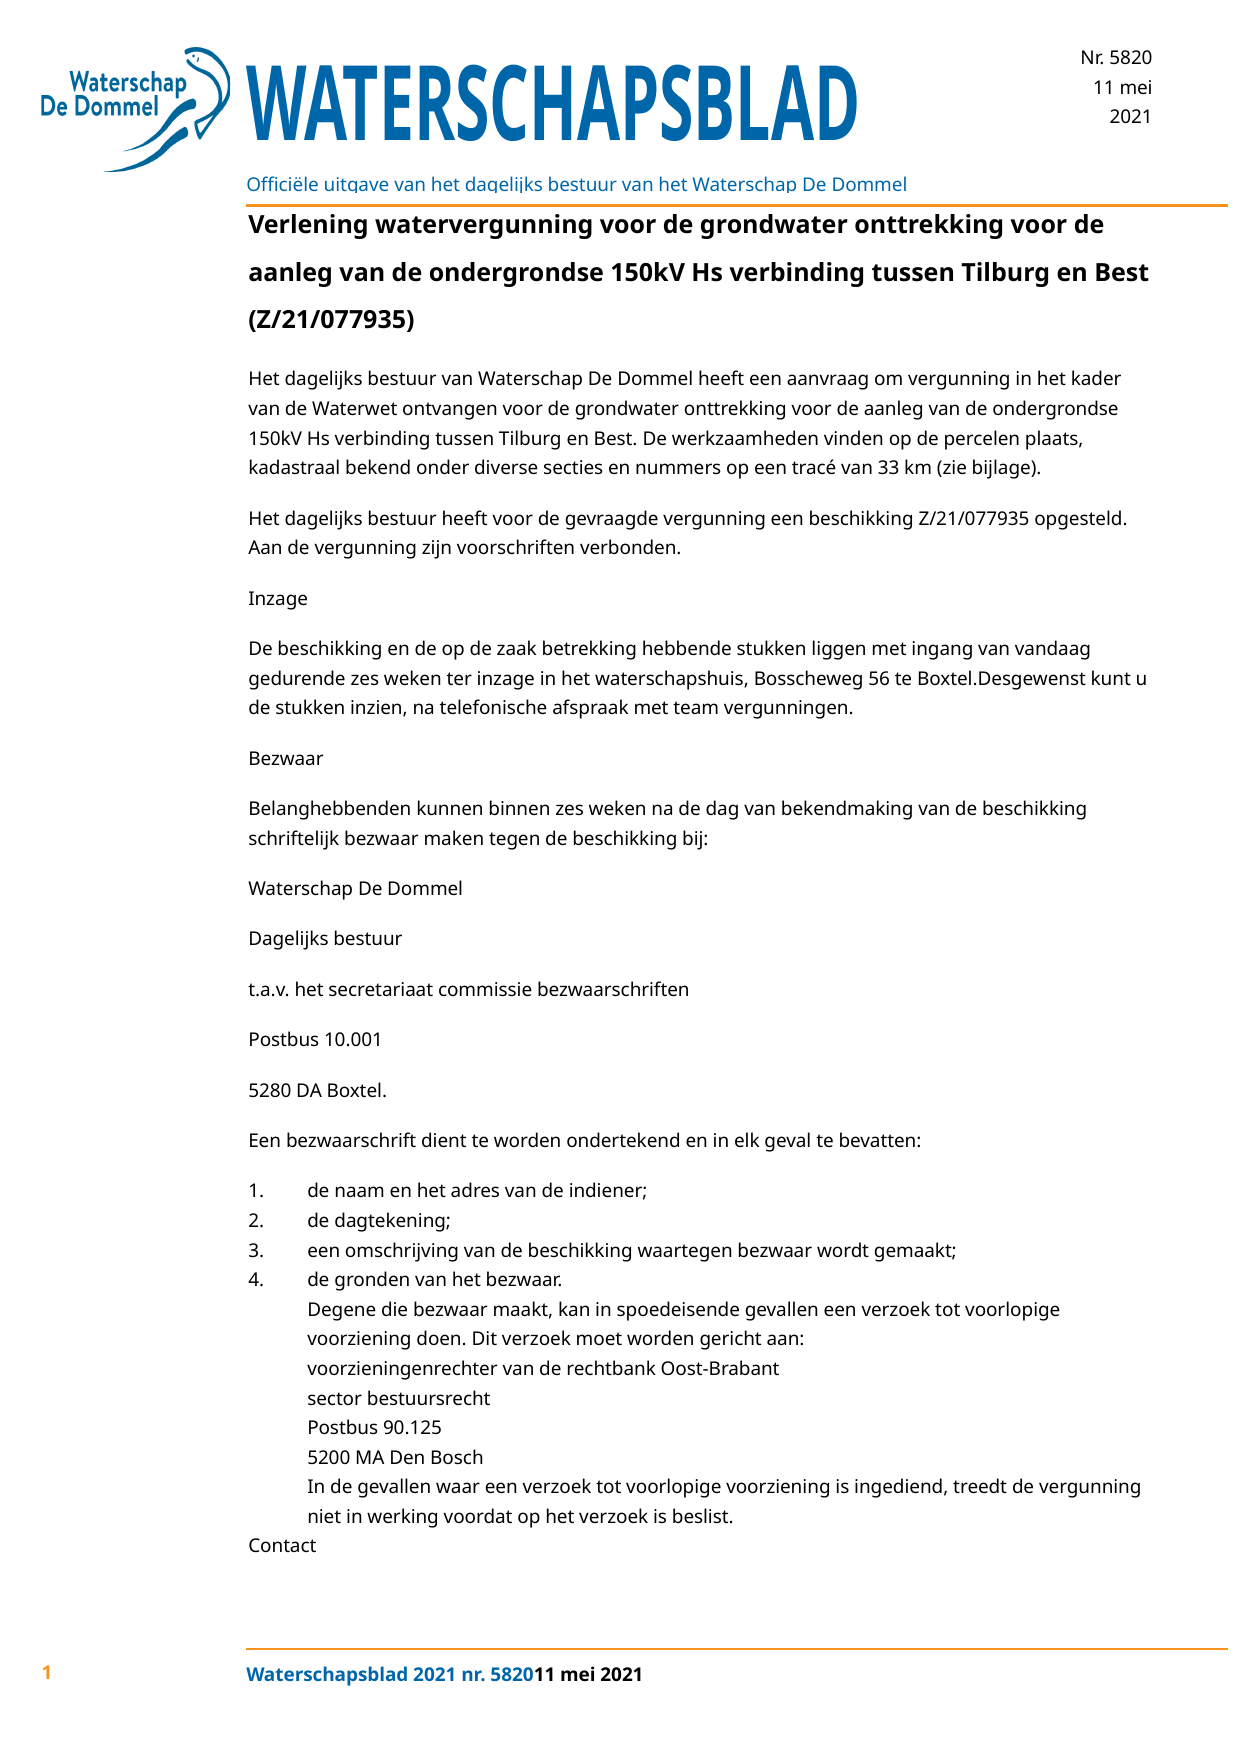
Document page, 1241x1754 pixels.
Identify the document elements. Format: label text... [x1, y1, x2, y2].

text Het dagelijks bestuur heeft voor de gevraagde vergunning een beschikking Z/21/077935 opgesteld. Aan de vergunning zijn voorschriften verbonden. [248, 505, 1152, 560]
picture [204, 47, 231, 76]
text 5280 DA Boxtel. [248, 1077, 1152, 1102]
list 5200 MA Den Bosch [248, 1444, 1152, 1469]
list In de gevallen waar een verzoek tot voorlopige voorziening is ingediend, treedt de vergunning niet in werking voordat op het verzoek is beslist. [248, 1473, 1152, 1529]
list Degene die bezwaar maakt, kan in spoedeisende gevallen een verzoek tot voorlopige voorziening doen. Dit verzoek moet worden gericht aan: [248, 1296, 1152, 1351]
text Het dagelijks bestuur van Waterschap De Dommel heeft een aanvraag om vergunning in het kader van de Waterwet ontvangen voor de grondwater onttrekking voor de aanleg van de ondergrondse 150kV Hs verbinding tussen Tilburg en Best. De werkzaamheden vinden op de percelen plaats, kadastraal bekend onder diverse secties en nummers op een tracé van 33 km (zie bijlage). [248, 366, 1152, 480]
text Postbus 10.001 [248, 1026, 1152, 1052]
text Een bezwaarschrift dient te worden ondertekend en in elk geval te bevatten: [248, 1127, 1152, 1153]
text De beschikking en de op de zaak betrekking hebbende stukken liggen met ingang van vandaag gedurende zes weken ter inzage in het waterschapshuis, Bosscheweg 56 te Boxtel.Desgewenst kunt u de stukken inzien, na telefonische afspraak met team vergunningen. [248, 635, 1152, 720]
picture [198, 118, 210, 131]
text Bezwaar [248, 745, 1152, 770]
text Waterschap De Dommel [248, 875, 1152, 901]
list sector bestuursrecht [248, 1385, 1152, 1410]
list een omschrijving van de beschikking waartegen bezwaar wordt gemaakt; [248, 1237, 1152, 1262]
text Contact [248, 1533, 1152, 1558]
list de dagtekening; [248, 1207, 1152, 1233]
text Dagelijks bestuur [248, 926, 1152, 951]
text t.a.v. het secretariaat commissie bezwaarschriften [248, 976, 1152, 1002]
list voorzieningenrechter van de rechtbank Oost-Brabant [248, 1355, 1152, 1381]
text Belanghebbenden kunnen binnen zes weken na de dag van bekendmaking van de beschikking schriftelijk bezwaar maken tegen de beschikking bij: [248, 795, 1152, 850]
list de naam en het adres van de indiener; [248, 1178, 1152, 1203]
picture [41, 47, 231, 172]
text Inzage [248, 585, 1152, 610]
list de gronden van het bezwaar. [248, 1266, 1152, 1292]
text Verlening watervergunning voor de grondwater onttrekking voor de aanleg van de ondergrondse 150kV Hs verbinding tussen Tilburg en Best (Z/21/077935) [248, 207, 1152, 336]
list Postbus 90.125 [248, 1414, 1152, 1440]
picture [45, 99, 51, 111]
